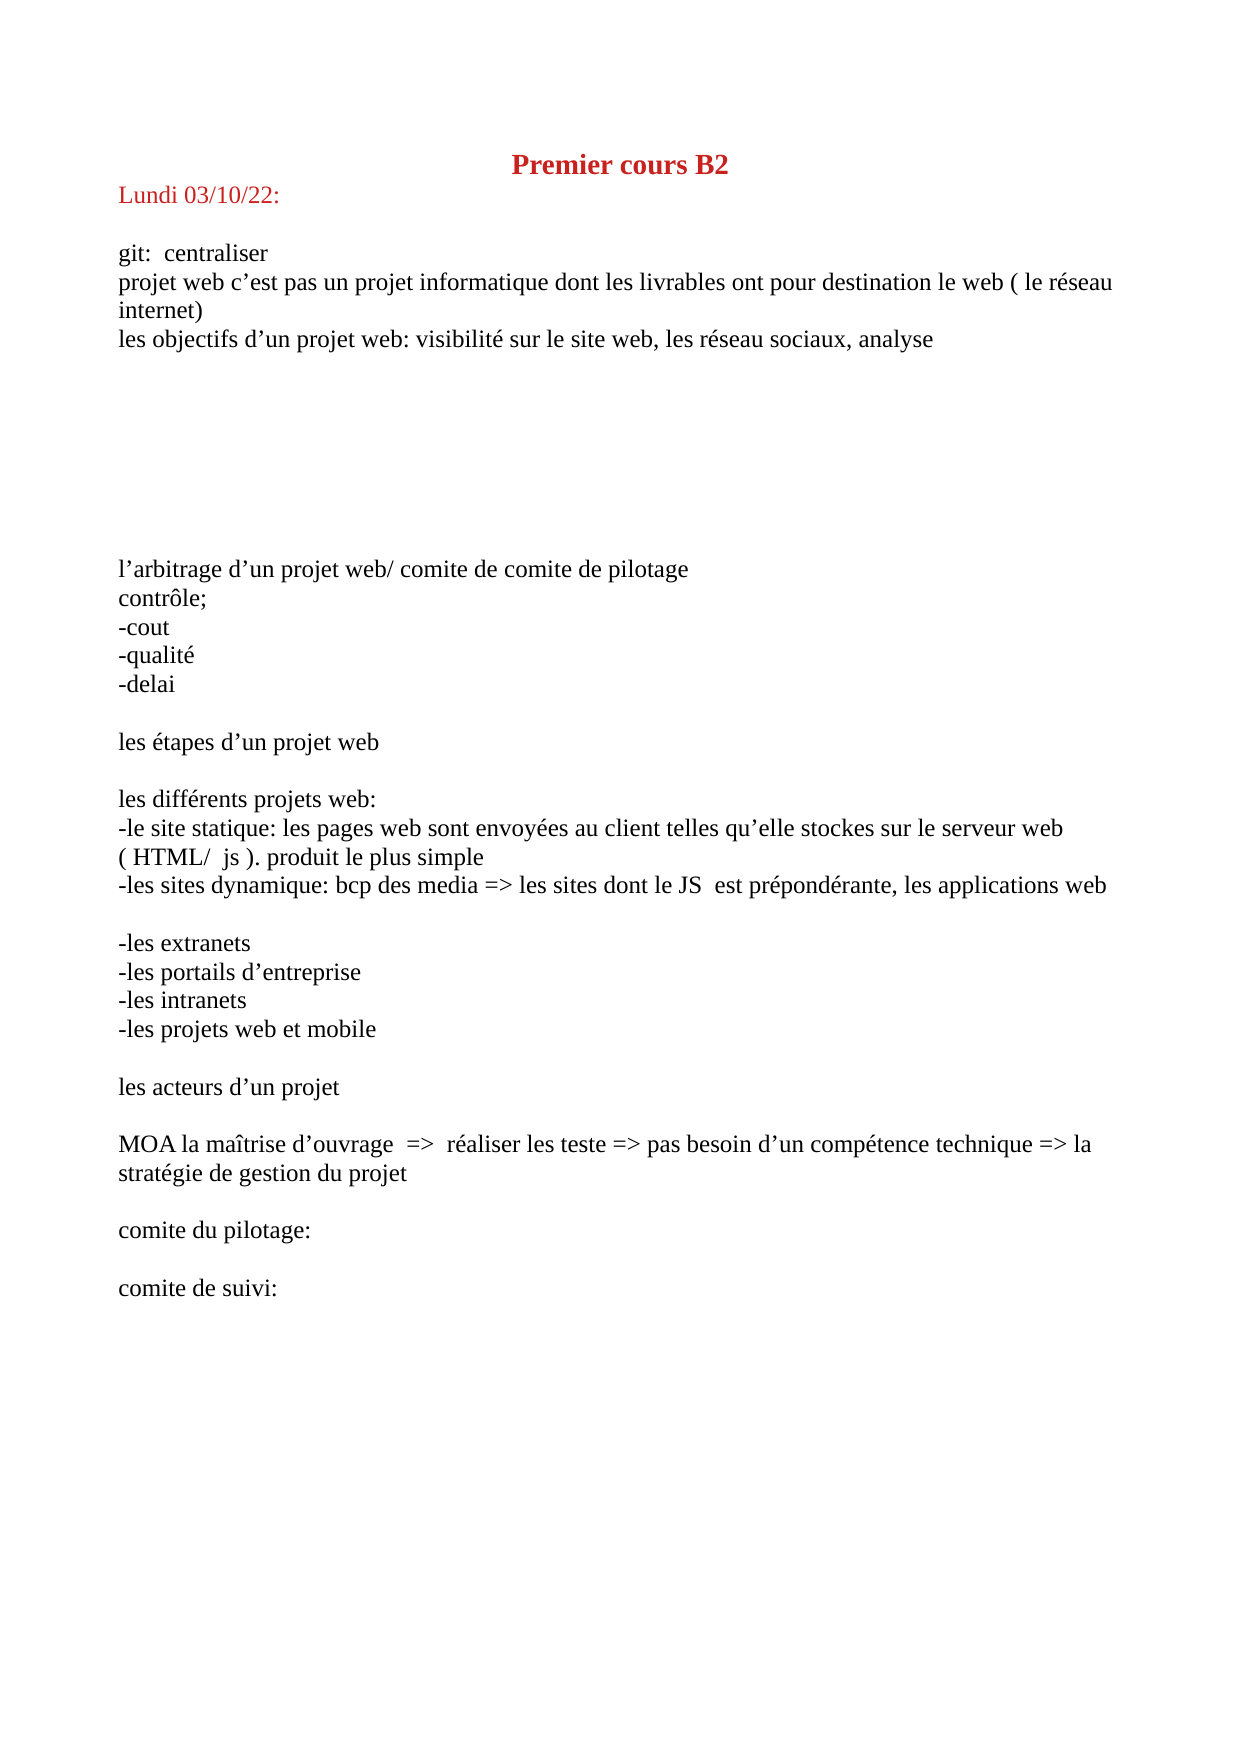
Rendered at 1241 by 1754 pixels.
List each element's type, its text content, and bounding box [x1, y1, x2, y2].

text -delai [118, 669, 1122, 698]
text -les projets web et mobile [118, 1014, 1122, 1043]
text comite du pilotage: [118, 1215, 1122, 1244]
text -le site statique: les pages web sont envoyées au client telles qu’elle stockes sur le serveur web ( HTML/ js ). produit le plus simple [118, 813, 1122, 870]
text l’arbitrage d’un projet web/ comite de comite de pilotage [118, 554, 1122, 583]
text les différents projets web: [118, 784, 1122, 813]
text comite de suivi: [118, 1273, 1122, 1302]
text MOA la maîtrise d’ouvrage => réaliser les teste => pas besoin d’un compétence technique => la stratégie de gestion du projet [118, 1129, 1122, 1187]
text -qualité [118, 640, 1122, 669]
text les objectifs d’un projet web: visibilité sur le site web, les réseau sociaux, analyse [118, 324, 1122, 353]
text projet web c’est pas un projet informatique dont les livrables ont pour destination le web ( le réseau internet) [118, 267, 1122, 324]
text -les portails d’entreprise [118, 957, 1122, 985]
text -les extranets [118, 928, 1122, 957]
text Lundi 03/10/22: [118, 180, 1122, 209]
text Premier cours B2 [118, 147, 1122, 180]
text -les intranets [118, 985, 1122, 1014]
text git: centraliser [118, 238, 1122, 267]
text les acteurs d’un projet [118, 1072, 1122, 1100]
text les étapes d’un projet web [118, 727, 1122, 755]
text -les sites dynamique: bcp des media => les sites dont le JS est prépondérante, les applications web [118, 870, 1122, 899]
text contrôle; [118, 583, 1122, 612]
text -cout [118, 612, 1122, 640]
